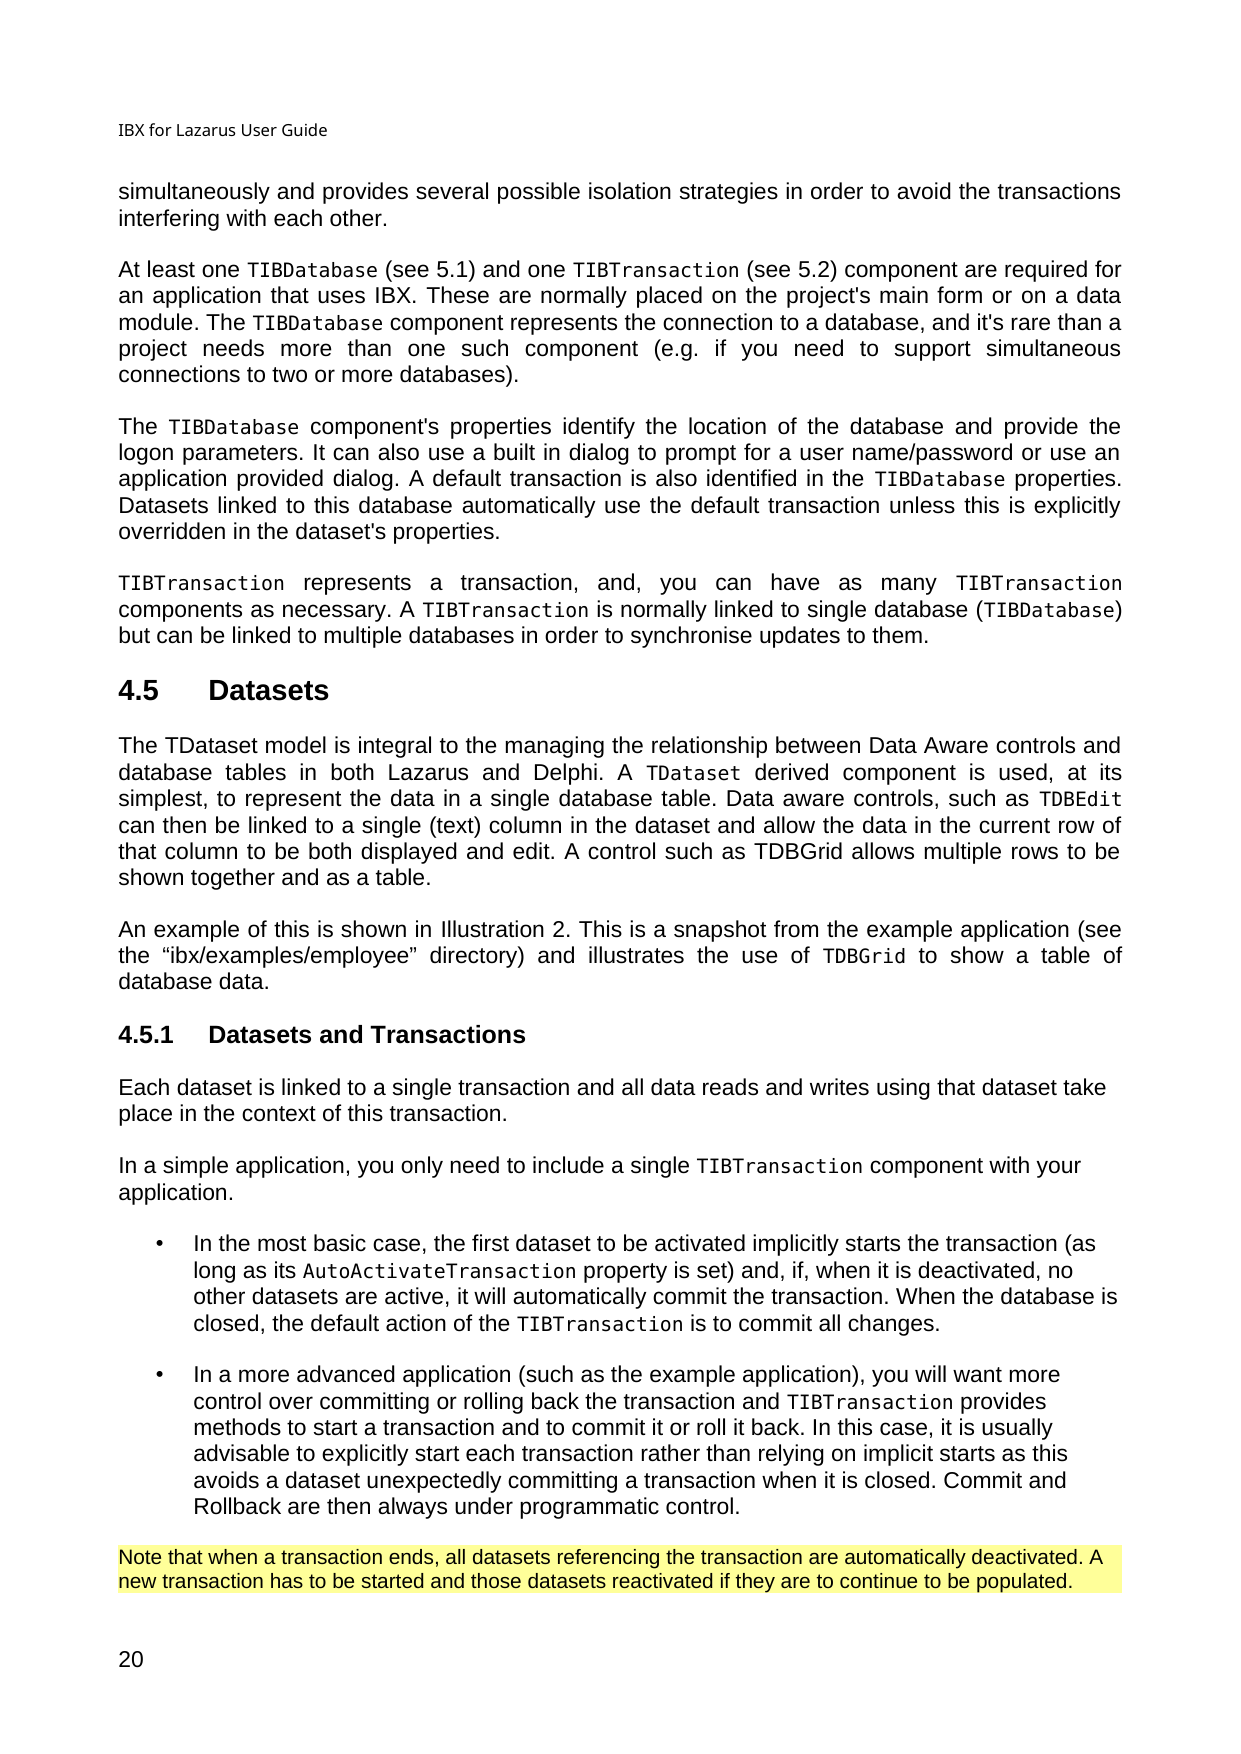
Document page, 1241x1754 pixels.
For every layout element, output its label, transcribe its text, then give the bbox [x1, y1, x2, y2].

text The TDataset model is integral to the managing the relationship between Data Aware controls and database tables in both Lazarus and Delphi. A TDataset derived component is used, at its simplest, to represent the data in a single database table. Data aware controls, such as TDBEdit can then be linked to a single (text) column in the dataset and allow the data in the current row of that column to be both displayed and edit. A control such as TDBGrid allows multiple rows to be shown together and as a table. [118, 732, 1122, 891]
text Each dataset is linked to a single transaction and all data reads and writes using that dataset take place in the context of this transaction. [118, 1074, 1122, 1127]
subtitle Datasets [118, 673, 1122, 707]
text TIBTransaction represents a transaction, and, you can have as many TIBTransaction components as necessary. A TIBTransaction is normally linked to single database (TIBDatabase) but can be linked to multiple databases in order to synchronise updates to them. [118, 569, 1122, 648]
text At least one TIBDatabase (see 5.1) and one TIBTransaction (see 5.2) component are required for an application that uses IBX. These are normally placed on the project's main form or on a data module. The TIBDatabase component represents the connection to a database, and it's rare than a project needs more than one such component (e.g. if you need to support simultaneous connections to two or more databases). [118, 256, 1122, 388]
text An example of this is shown in Illustration 2. This is a snapshot from the example application (see the “ibx/examples/employee” directory) and illustrates the use of TDBGrid to show a table of database data. [118, 916, 1122, 995]
text simultaneously and provides several possible isolation strategies in order to avoid the transactions interfering with each other. [118, 178, 1122, 231]
text The TIBDatabase component's properties identify the location of the database and provide the logon parameters. It can also use a built in dialog to prompt for a user name/password or use an application provided dialog. A default transaction is also identified in the TIBDatabase properties. Datasets linked to this database automatically use the default transaction unless this is explicitly overridden in the dataset's properties. [118, 413, 1122, 544]
list In a more advanced application (such as the example application), you will want more control over committing or rolling back the transaction and TIBTransaction provides methods to start a transaction and to commit it or roll it back. In this case, it is usually advisable to explicitly start each transaction rather than relying on implicit starts as this avoids a dataset unexpectedly committing a transaction when it is closed. Commit and Rollback are then always under programmatic control. [156, 1361, 1122, 1519]
list In the most basic case, the first dataset to be activated implicitly starts the transaction (as long as its AutoActivateTransaction property is set) and, if, when it is deactivated, no other datasets are active, it will automatically commit the transaction. When the database is closed, the default action of the TIBTransaction is to commit all changes. [156, 1230, 1122, 1336]
text In a simple application, you only need to include a single TIBTransaction component with your application. [118, 1152, 1122, 1205]
text Note that when a transaction ends, all datasets referencing the transaction are automatically deactivated. A new transaction has to be started and those datasets reactivated if they are to continue to be populated. [118, 1545, 1122, 1593]
subtitle Datasets and Transactions [118, 1020, 1122, 1048]
